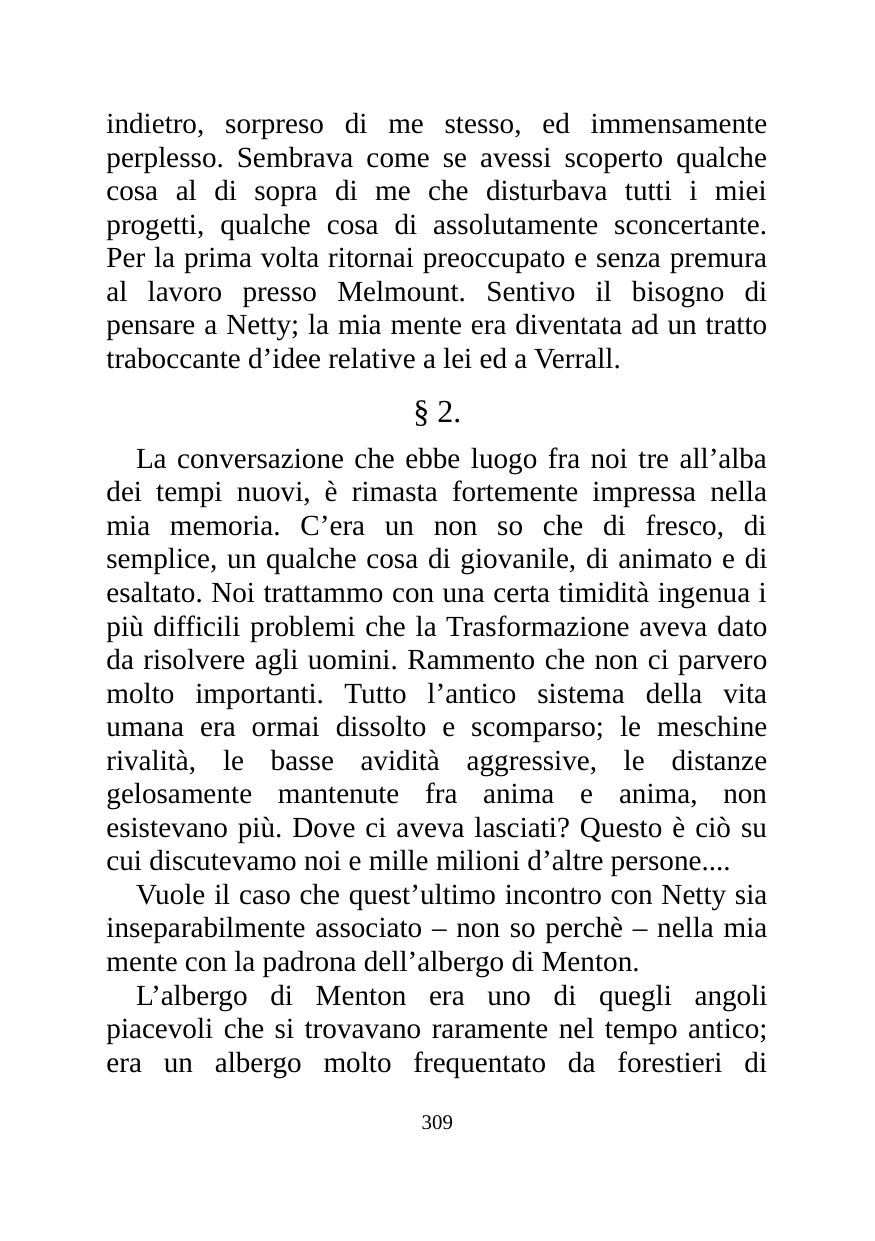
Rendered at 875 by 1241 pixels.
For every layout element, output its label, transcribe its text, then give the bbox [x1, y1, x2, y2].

subtitle § 2. [106, 392, 768, 429]
text Vuole il caso che quest’ultimo incontro con Netty sia inseparabilmente associato – non so perchè – nella mia mente con la padrona dell’albergo di Menton. [106, 877, 768, 978]
text L’albergo di Menton era uno di quegli angoli piacevoli che si trovavano raramente nel tempo antico; era un albergo molto frequentato da forestieri di [106, 978, 768, 1078]
text indietro, sorpreso di me stesso, ed immensamente perplesso. Sembrava come se avessi scoperto qualche cosa al di sopra di me che disturbava tutti i miei progetti, qualche cosa di assolutamente sconcertante. Per la prima volta ritornai preoccupato e senza premura al lavoro presso Melmount. Sentivo il bisogno di pensare a Netty; la mia mente era diventata ad un tratto traboccante d’idee relative a lei ed a Verrall. [106, 106, 768, 374]
text La conversazione che ebbe luogo fra noi tre all’alba dei tempi nuovi, è rimasta fortemente impressa nella mia memoria. C’era un non so che di fresco, di semplice, un qualche cosa di giovanile, di animato e di esaltato. Noi trattammo con una certa timidità ingenua i più difficili problemi che la Trasformazione aveva dato da risolvere agli uomini. Rammento che non ci parvero molto importanti. Tutto l’antico sistema della vita umana era ormai dissolto e scomparso; le meschine rivalità, le basse avidità aggressive, le distanze gelosamente mantenute fra anima e anima, non esistevano più. Dove ci aveva lasciati? Questo è ciò su cui discutevamo noi e mille milioni d’altre persone.... [106, 441, 768, 877]
